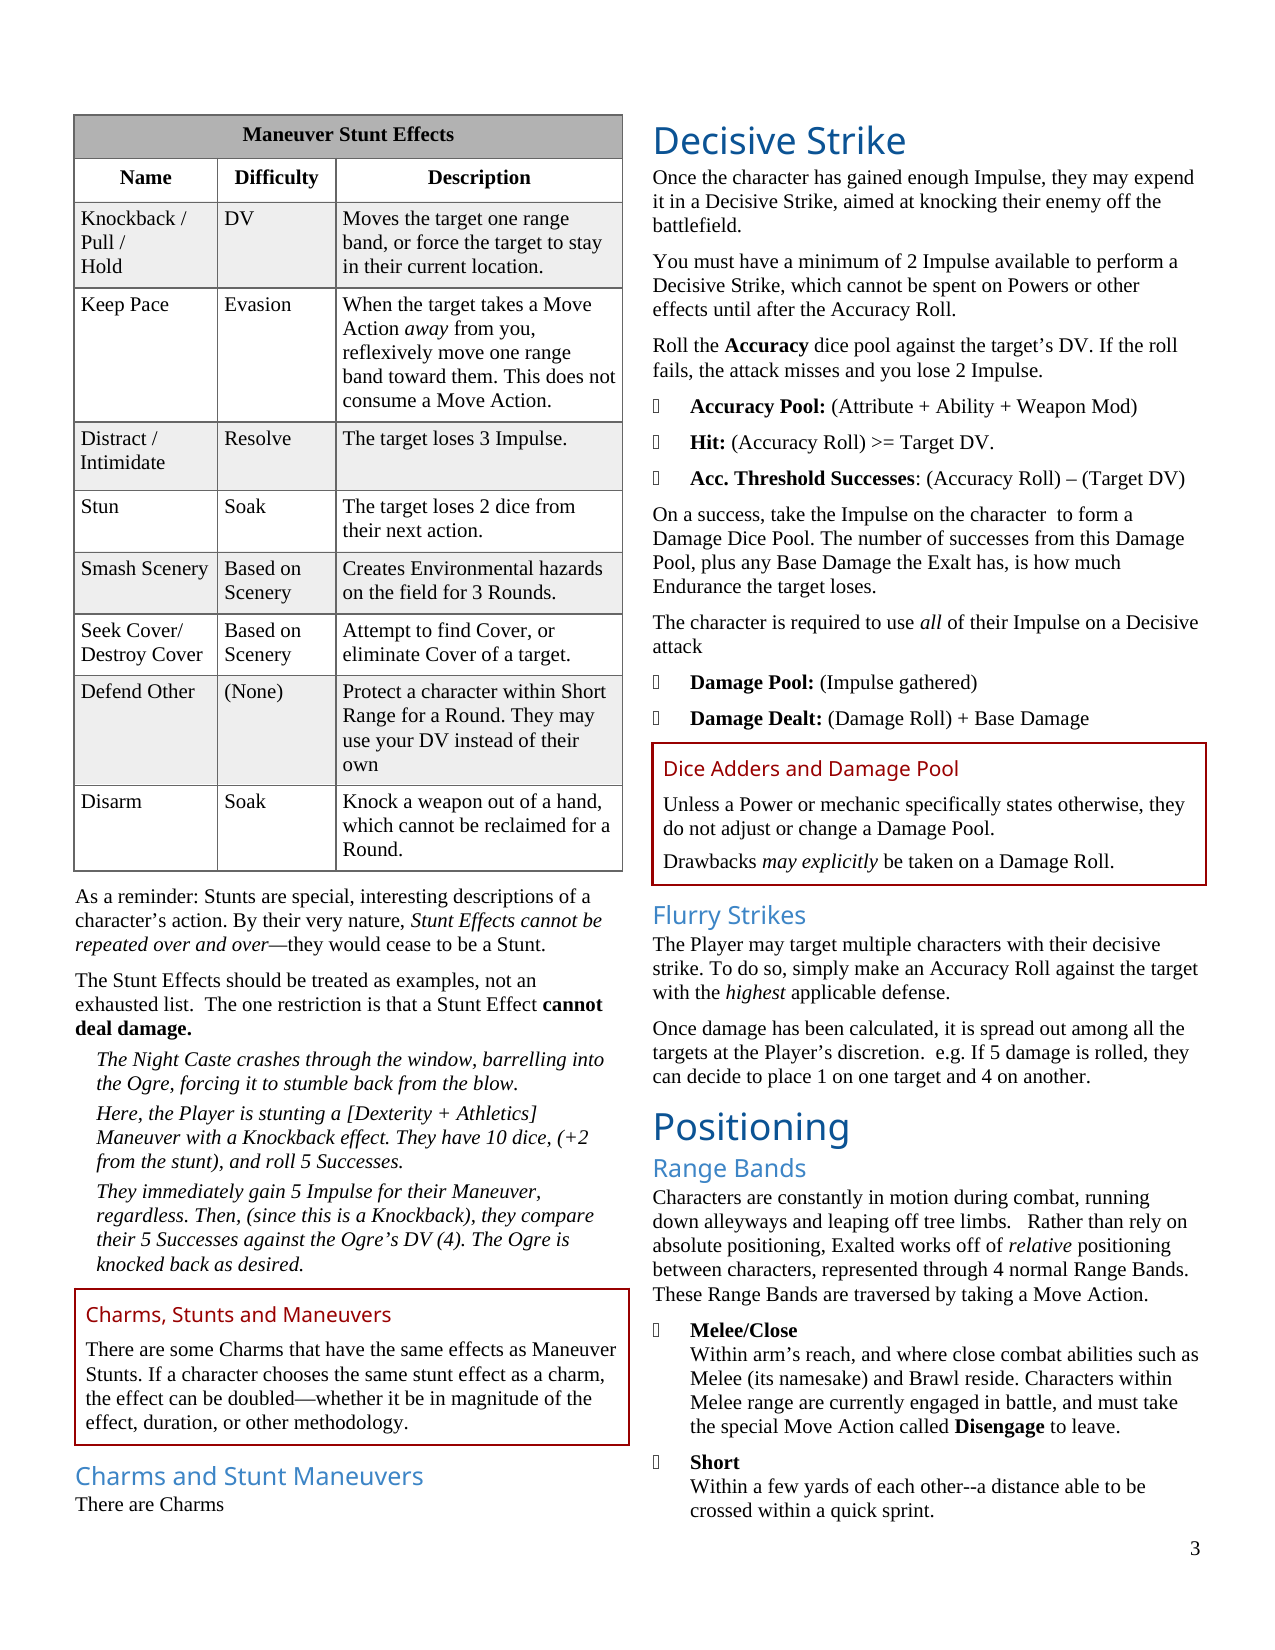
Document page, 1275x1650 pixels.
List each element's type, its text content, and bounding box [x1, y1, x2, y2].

text You must have a minimum of 2 Impulse available to perform a Decisive Strike, which cannot be spent on Powers or other effects until after the Accuracy Roll. [652, 249, 1200, 321]
list Damage Dealt: (Damage Roll) + Base Damage [652, 706, 1200, 730]
table_cell Disarm [75, 786, 217, 870]
table_cell Stun [75, 491, 217, 551]
table_cell Moves the target one range band, or force the target to stay in their current location. [337, 203, 622, 287]
table_header Charms, Stunts and Maneuvers There are some Charms that have the same effects as Maneuver Stunts. If a character chooses the same stunt effect as a charm, the effect can be doubled—whether it be in magnitude of the effect, duration, or other methodology. [76, 1290, 628, 1444]
table_cell Based on Scenery [218, 615, 335, 675]
table_cell Attempt to find Cover, or eliminate Cover of a target. [337, 615, 622, 675]
table_cell Description [337, 159, 622, 201]
table_cell Resolve [218, 423, 335, 490]
table_cell Seek Cover/ Destroy Cover [75, 615, 217, 675]
text There are Charms [75, 1492, 622, 1516]
text As a reminder: Stunts are special, interesting descriptions of a character’s action. By their very nature, Stunt Effects cannot be repeated over and over—they would cease to be a Stunt. [75, 884, 622, 956]
table_cell Keep Pace [75, 289, 217, 421]
text Characters are constantly in motion during combat, running down alleyways and leaping off tree limbs. Rather than rely on absolute positioning, Exalted works off of relative positioning between characters, represented through 4 normal Range Bands. These Range Bands are traversed by taking a Move Action. [652, 1185, 1200, 1306]
list Damage Pool: (Impulse gathered) [652, 670, 1200, 694]
table_cell Smash Scenery [75, 553, 217, 613]
table_cell Based on Scenery [218, 553, 335, 613]
table_cell Knock a weapon out of a hand, which cannot be reclaimed for a Round. [337, 786, 622, 870]
table_cell Name [75, 159, 217, 201]
table_cell Difficulty [218, 159, 335, 201]
list Hit: (Accuracy Roll) >= Target DV. [652, 429, 1200, 454]
table_cell (None) [218, 676, 335, 784]
text The character is required to use all of their Impulse on a Decisive attack [652, 610, 1200, 658]
list Accuracy Pool: (Attribute + Ability + Weapon Mod) [652, 393, 1200, 418]
text Once the character has gained enough Impulse, they may expend it in a Decisive Strike, aimed at knocking their enemy off the battlefield. [652, 165, 1200, 237]
table_cell When the target takes a Move Action away from you, reflexively move one range band toward them. This does not consume a Move Action. [337, 289, 622, 421]
text Once damage has been calculated, it is spread out among all the targets at the Player’s discretion. e.g. If 5 damage is rolled, they can decide to place 1 on one target and 4 on another. [652, 1016, 1200, 1088]
list Short Within a few yards of each other--a distance able to be crossed within a quick sprint. [652, 1450, 1200, 1522]
subtitle They immediately gain 5 Impulse for their Maneuver, regardless. Then, (since this is a Knockback), they compare their 5 Successes against the Ogre’s DV (4). The Ogre is knocked back as desired. [96, 1179, 622, 1276]
table_cell Soak [218, 786, 335, 870]
table_cell Defend Other [75, 676, 217, 784]
subtitle Range Bands [652, 1151, 1200, 1185]
text The Player may target multiple characters with their decisive strike. To do so, simply make an Accuracy Roll against the target with the highest applicable defense. [652, 932, 1200, 1004]
table_cell The target loses 3 Impulse. [337, 423, 622, 490]
table_cell Protect a character within Short Range for a Round. They may use your DV instead of their own [337, 676, 622, 784]
list Acc. Threshold Successes: (Accuracy Roll) – (Target DV) [652, 466, 1200, 490]
subtitle Here, the Player is stunting a [Dexterity + Athletics] Maneuver with a Knockback effect. They have 10 dice, (+2 from the stunt), and roll 5 Successes. [96, 1101, 622, 1173]
subtitle Positioning [652, 1100, 1200, 1151]
subtitle Flurry Strikes [652, 898, 1200, 932]
text The Stunt Effects should be treated as examples, not an exhausted list. The one restriction is that a Stunt Effect cannot deal damage. [75, 968, 622, 1040]
text Roll the Accuracy dice pool against the target’s DV. If the roll fails, the attack misses and you lose 2 Impulse. [652, 333, 1200, 382]
table_cell Soak [218, 491, 335, 551]
table_cell DV [218, 203, 335, 287]
table_header Maneuver Stunt Effects [75, 116, 622, 158]
subtitle Decisive Strike [652, 114, 1200, 165]
table_cell The target loses 2 dice from their next action. [337, 491, 622, 551]
table_header Dice Adders and Damage Pool Unless a Power or mechanic specifically states otherwise, they do not adjust or change a Damage Pool. Drawbacks may explicitly be taken on a Damage Roll. [654, 744, 1205, 883]
table_cell Knockback / Pull / Hold [75, 203, 217, 287]
table_cell Distract / Intimidate [75, 423, 217, 490]
list Melee/Close Within arm’s reach, and where close combat abilities such as Melee (its namesake) and Brawl reside. Characters within Melee range are currently engaged in battle, and must take the special Move Action called Disengage to leave. [652, 1317, 1200, 1438]
table_cell Evasion [218, 289, 335, 421]
table_cell Creates Environmental hazards on the field for 3 Rounds. [337, 553, 622, 613]
subtitle Charms and Stunt Maneuvers [75, 1458, 622, 1492]
subtitle The Night Caste crashes through the window, barrelling into the Ogre, forcing it to stumble back from the blow. [96, 1046, 622, 1094]
text On a success, take the Impulse on the character to form a Damage Dice Pool. The number of successes from this Damage Pool, plus any Base Damage the Exalt has, is how much Endurance the target loses. [652, 502, 1200, 598]
